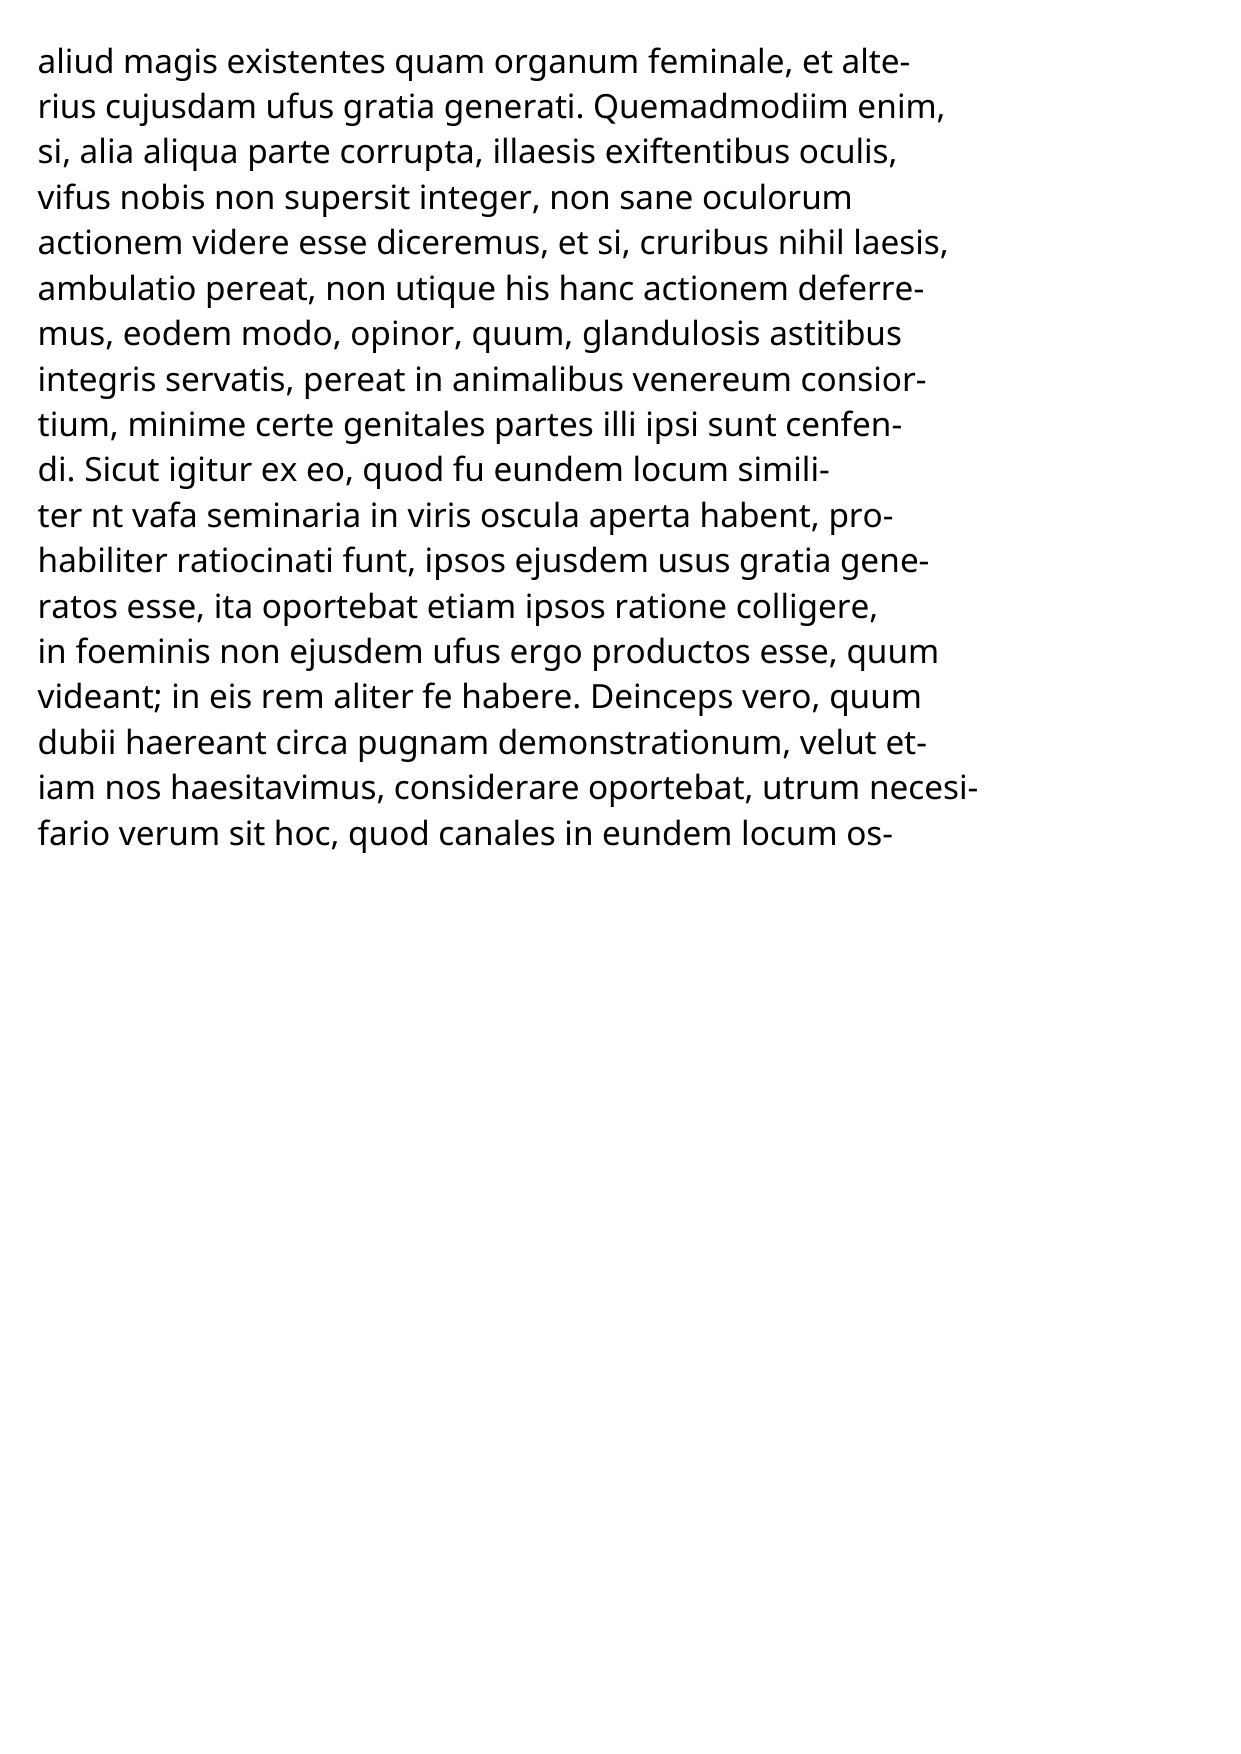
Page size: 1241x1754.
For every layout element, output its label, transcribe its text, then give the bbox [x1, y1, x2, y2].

text aliud magis existentes quam organum feminale, et alte- rius cujusdam ufus gratia generati. Quemadmodiim enim, si, alia aliqua parte corrupta, illaesis exiftentibus oculis, vifus nobis non supersit integer, non sane oculorum actionem videre esse diceremus, et si, cruribus nihil laesis, ambulatio pereat, non utique his hanc actionem deferre- mus, eodem modo, opinor, quum, glandulosis astitibus integris servatis, pereat in animalibus venereum consior- tium, minime certe genitales partes illi ipsi sunt cenfen- di. Sicut igitur ex eo, quod fu eundem locum simili- ter nt vafa seminaria in viris oscula aperta habent, pro- habiliter ratiocinati funt, ipsos ejusdem usus gratia gene- ratos esse, ita oportebat etiam ipsos ratione colligere, in foeminis non ejusdem ufus ergo productos esse, quum videant; in eis rem aliter fe habere. Deinceps vero, quum dubii haereant circa pugnam demonstrationum, velut et- iam nos haesitavimus, considerare oportebat, utrum necesi- fario verum sit hoc, quod canales in eundem locum os- [37, 37, 1203, 855]
